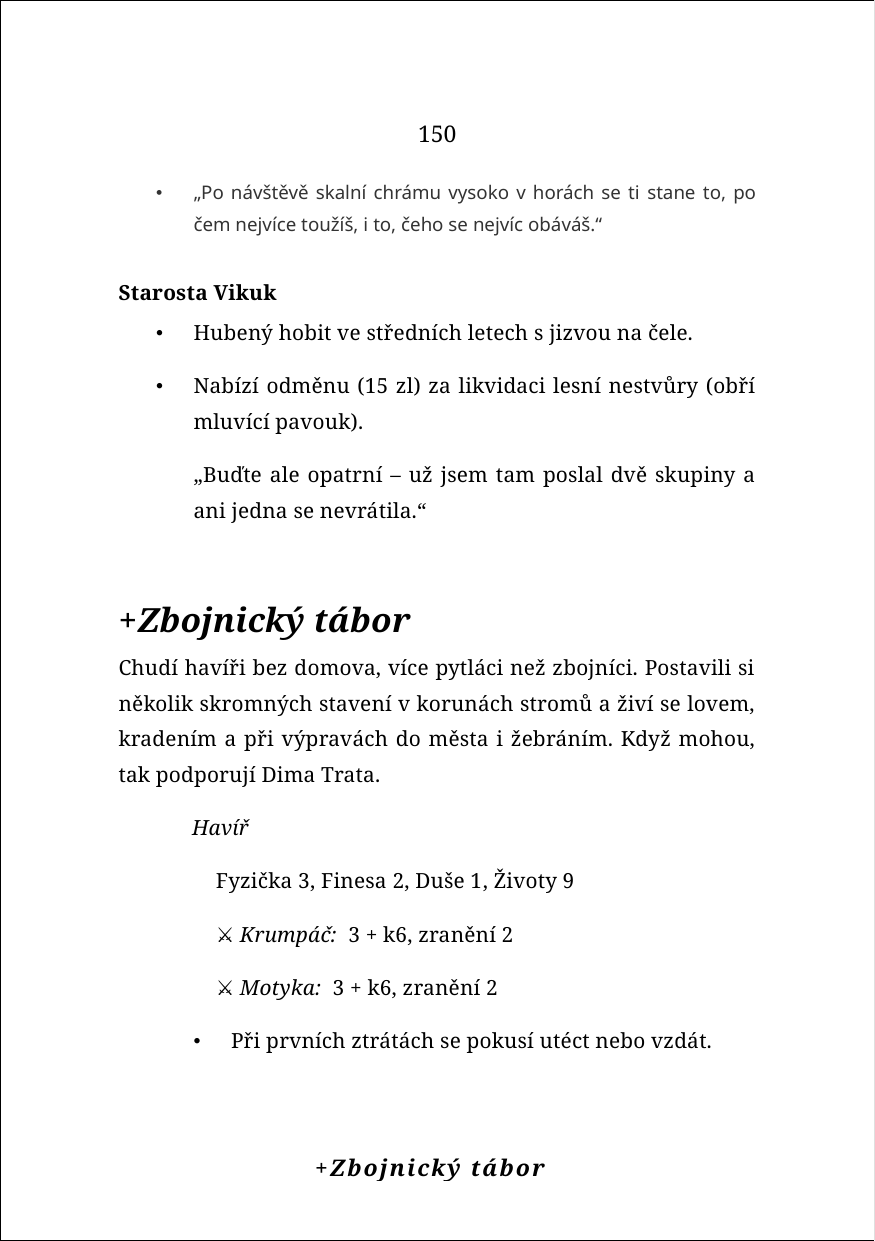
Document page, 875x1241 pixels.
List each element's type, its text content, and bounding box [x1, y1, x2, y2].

list Hubený hobit ve středních letech s jizvou na čele. [156, 318, 756, 347]
list ⚔ Motyka: 3 + k6, zranění 2 [162, 973, 756, 1001]
list Nabízí odměnu (15 zl) za likvidaci lesní nestvůry (obří mluvící pavouk). [156, 372, 756, 436]
list Havíř [162, 813, 756, 842]
list Při prvních ztrátách se pokusí utéct nebo vzdát. [193, 1026, 756, 1055]
text Chudí havíři bez domova, více pytláci než zbojníci. Postavili si několik skromných stavení v korunách stromů a živí se lovem, kradením a při výpravách do města i žebráním. Když mohou, tak podporují Dima Trata. [118, 653, 756, 788]
list „Po návštěvě skalní chrámu vysoko v horách se ti stane to, po čem nejvíce toužíš, i to, čeho se nejvíc obáváš.“ [156, 179, 756, 236]
subtitle +Zbojnický tábor [118, 596, 756, 642]
list ⚔ Krumpáč: 3 + k6, zranění 2 [162, 920, 756, 948]
subtitle Starosta Vikuk [118, 278, 756, 307]
list Fyzička 3, Finesa 2, Duše 1, Životy 9 [162, 867, 756, 895]
list „Buďte ale opatrní – už jsem tam poslal dvě skupiny a ani jedna se nevrátila.“ [156, 460, 756, 524]
